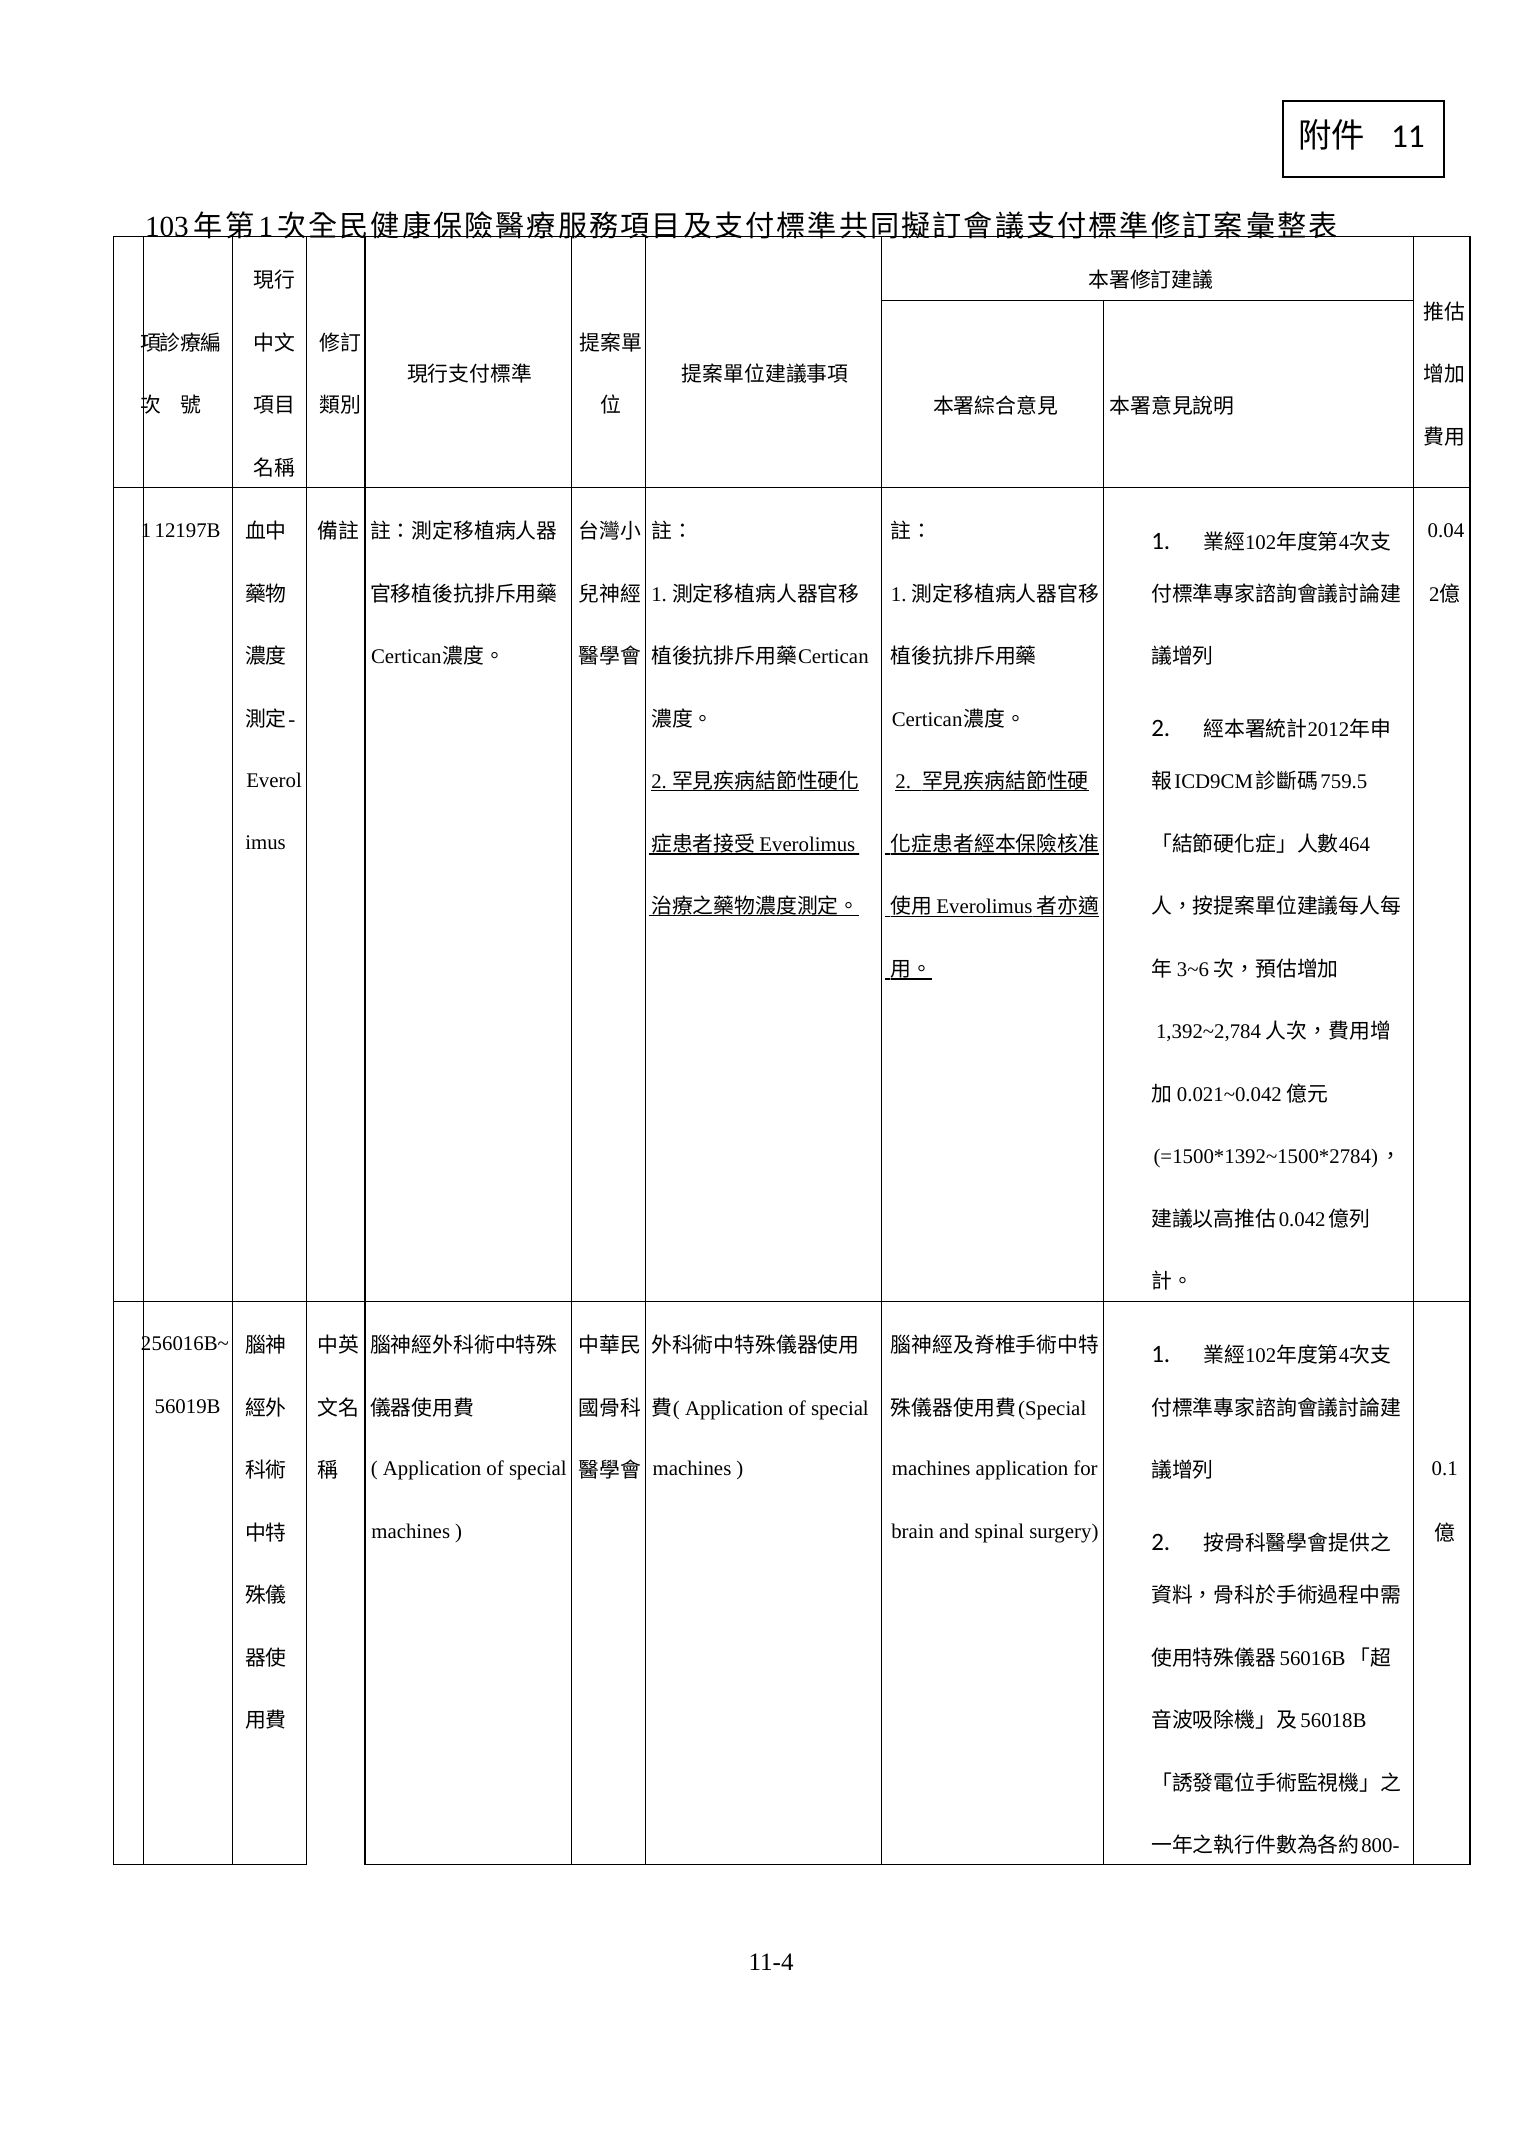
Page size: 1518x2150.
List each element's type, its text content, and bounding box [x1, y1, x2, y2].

table_cell 1 [114, 488, 143, 1301]
table_cell 註： 1. 測定移植病人器官移植後抗排斥用藥Certican濃度。 2. 罕見疾病結節性硬化症患者接受Everolimus治療之藥物濃度測定。 [646, 488, 881, 1301]
table_cell 備註 [307, 488, 364, 1301]
table_cell 2 [114, 1302, 143, 1864]
table_header 推估增加費用 [1414, 237, 1469, 487]
table_header 現行支付標準 [366, 237, 571, 487]
table_header 診療編號 [144, 237, 232, 487]
table_cell 外科術中特殊儀器使用費( Application of special machines ) [646, 1302, 881, 1864]
table_header 提案單位建議事項 [646, 237, 881, 487]
table_header 提案單位 [572, 237, 645, 487]
table_cell 本署綜合意見 [882, 301, 1103, 487]
table_cell 血中藥物濃度測定-Everolimus [233, 488, 306, 1301]
table_cell 0.1億 [1414, 1302, 1469, 1864]
table_cell 腦神經及脊椎手術中特殊儀器使用費(Special machines application for brain and spinal surgery) [882, 1302, 1103, 1864]
table_cell 業經102年度第4次支付標準專家諮詢會議討論建議增列 按骨科醫學會提供之資料，骨科於手術過程中需使用特殊儀器56016B「超音波吸除機」及56018B「誘發電位手術監視機」之一年之執行件數為各約800- [1104, 1302, 1413, 1864]
table_header 本署修訂建議 [882, 237, 1413, 299]
table_cell 註： 1. 測定移植病人器官移植後抗排斥用藥Certican濃度。 2. 罕見疾病結節性硬化症患者經本保險核准使用Everolimus者亦適用。 [882, 488, 1103, 1301]
table_header 項次 [114, 237, 143, 487]
table_cell 腦神經外科術中特殊儀器使用費 [233, 1302, 306, 1864]
text 103年第1次全民健康保險醫療服務項目及支付標準共同擬訂會議支付標準修訂案彙整表 [141, 173, 1401, 236]
table_cell 中英文名稱 [307, 1302, 364, 1864]
table_cell 台灣小兒神經醫學會 [572, 488, 645, 1301]
table_cell 12197B [144, 488, 232, 1301]
table_cell 業經102年度第4次支付標準專家諮詢會議討論建議增列 經本署統計2012年申報ICD9CM診斷碼759.5「結節硬化症」人數464人，按提案單位建議每人每年3~6次，預估增加1,392~2,784人次，費用增加0.021~0.042億元(=1500*1392~1500*2784)，建議以高推估0.042億列計。 [1104, 488, 1413, 1301]
table_cell 腦神經外科術中特殊儀器使用費 ( Application of special machines ) [366, 1302, 571, 1864]
table_cell 0.042億 [1414, 488, 1469, 1301]
table_cell 56016B~56019B [144, 1302, 232, 1864]
table_header 現行中文項目名稱 [233, 237, 306, 487]
table_header 修訂類別 [307, 237, 364, 487]
table_cell 中華民國骨科醫學會 [572, 1302, 645, 1864]
table_cell 本署意見說明 [1104, 301, 1413, 487]
table_cell 註：測定移植病人器官移植後抗排斥用藥Certican濃度。 [366, 488, 571, 1301]
